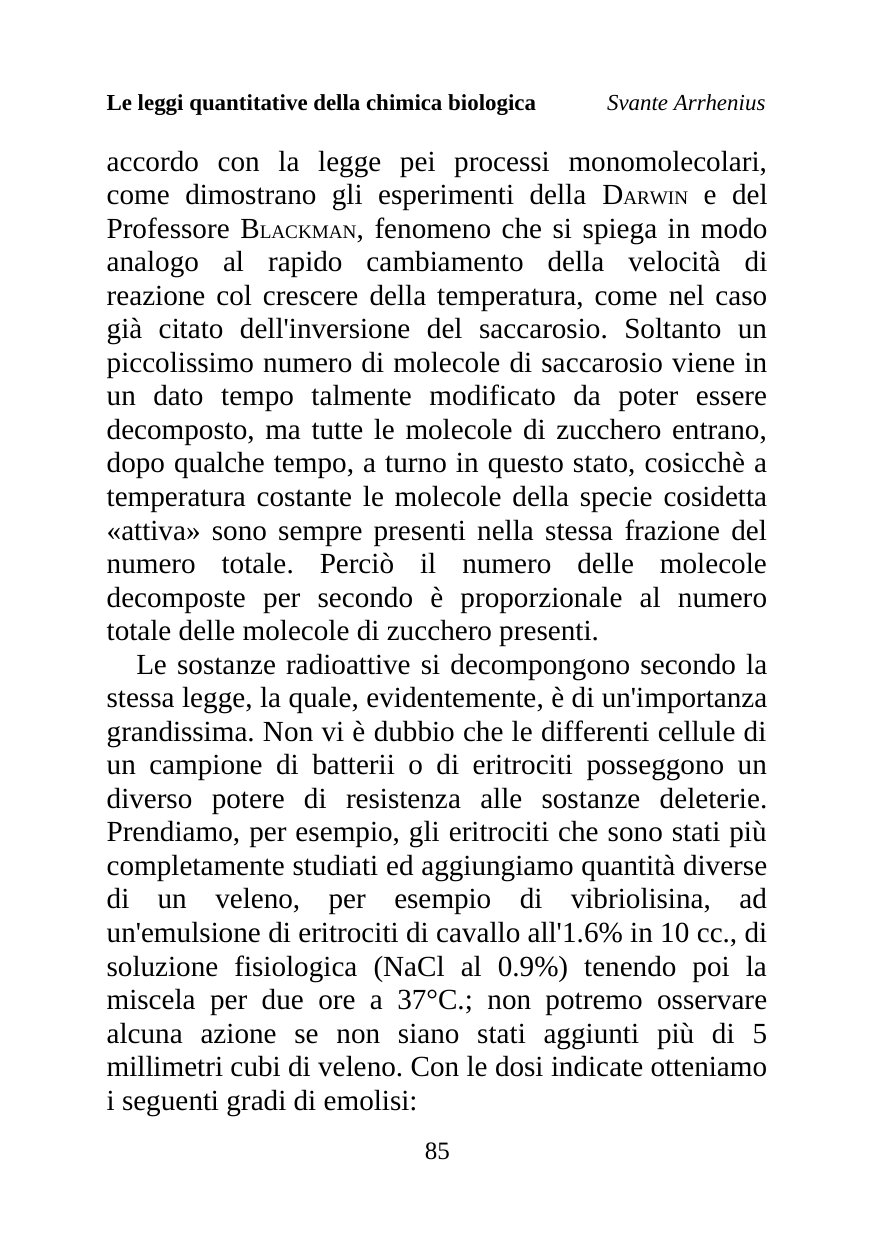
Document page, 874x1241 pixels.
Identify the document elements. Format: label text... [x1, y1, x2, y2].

text Le sostanze radioattive si decompongono secondo la stessa legge, la quale, evidentemente, è di un'importanza grandissima. Non vi è dubbio che le differenti cellule di un campione di batterii o di eritrociti posseggono un diverso potere di resistenza alle sostanze deleterie. Prendiamo, per esempio, gli eritrociti che sono stati più completamente studiati ed aggiungiamo quantità diverse di un veleno, per esempio di vibriolisina, ad un'emulsione di eritrociti di cavallo all'1.6% in 10 cc., di soluzione fisiologica (NaCl al 0.9%) tenendo poi la miscela per due ore a 37°C.; non potremo osservare alcuna azione se non siano stati aggiunti più di 5 millimetri cubi di veleno. Con le dosi indicate otteniamo i seguenti gradi di emolisi: [106, 647, 768, 1116]
text accordo con la legge pei processi monomolecolari, come dimostrano gli esperimenti della Darwin e del Professore Blackman, fenomeno che si spiega in modo analogo al rapido cambiamento della velocità di reazione col crescere della temperatura, come nel caso già citato dell'inversione del saccarosio. Soltanto un piccolissimo numero di molecole di saccarosio viene in un dato tempo talmente modificato da poter essere decomposto, ma tutte le molecole di zucchero entrano, dopo qualche tempo, a turno in questo stato, cosicchè a temperatura costante le molecole della specie cosidetta «attiva» sono sempre presenti nella stessa frazione del numero totale. Perciò il numero delle molecole decomposte per secondo è proporzionale al numero totale delle molecole di zucchero presenti. [106, 144, 768, 647]
